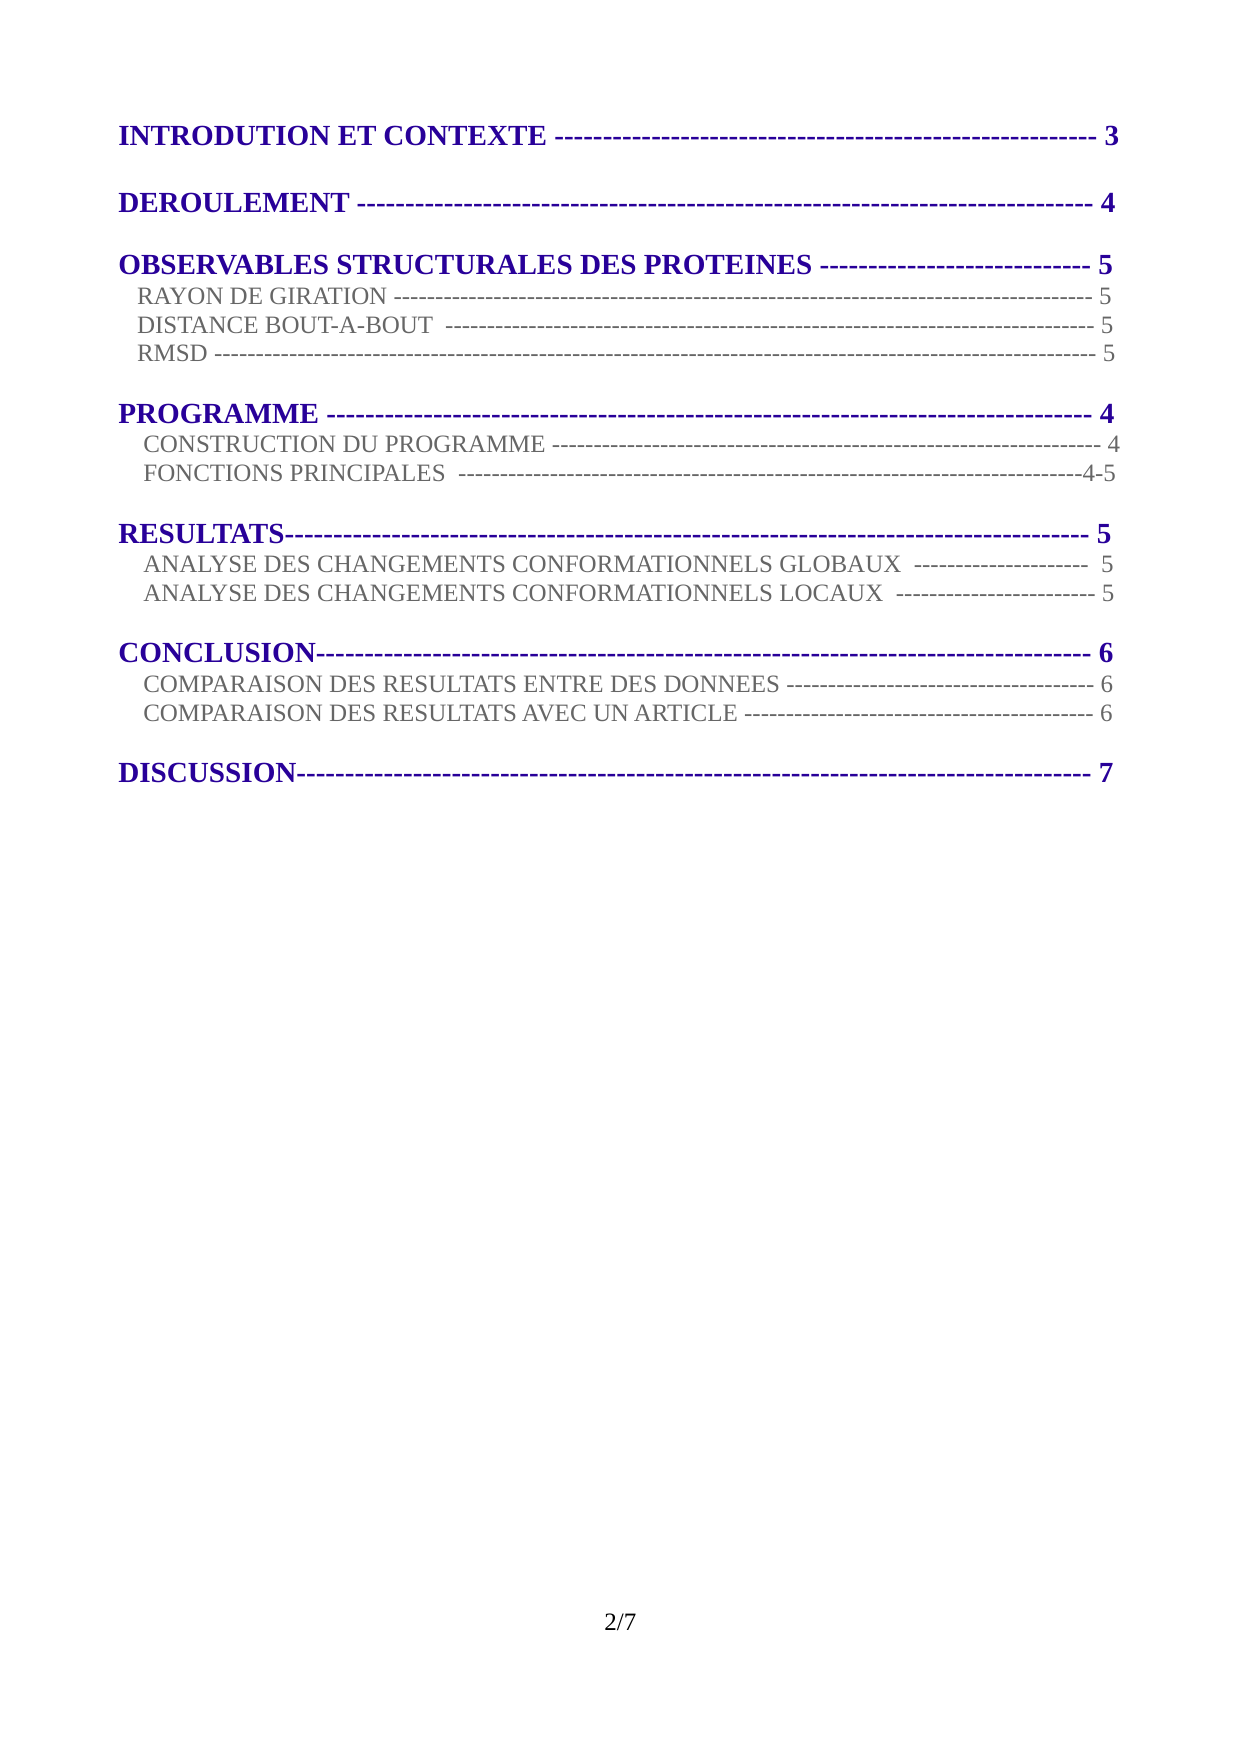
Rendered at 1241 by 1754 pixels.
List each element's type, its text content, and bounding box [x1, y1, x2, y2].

text DISCUSSION---------------------------------------------------------------------------------- 7 [118, 755, 1122, 789]
text OBSERVABLES STRUCTURALES DES PROTEINES ---------------------------- 5 [118, 247, 1122, 281]
text RMSD ---------------------------------------------------------------------------------------------------------- 5 [118, 338, 1122, 367]
text INTRODUTION ET CONTEXTE -------------------------------------------------------- 3 [118, 118, 1122, 152]
text RAYON DE GIRATION ------------------------------------------------------------------------------------ 5 [118, 281, 1122, 310]
text COMPARAISON DES RESULTATS ENTRE DES DONNEES ------------------------------------- 6 [118, 669, 1122, 698]
text CONCLUSION-------------------------------------------------------------------------------- 6 [118, 636, 1122, 669]
text RESULTATS----------------------------------------------------------------------------------- 5 [118, 516, 1122, 549]
text CONSTRUCTION DU PROGRAMME ------------------------------------------------------------------ 4 [118, 429, 1122, 458]
text COMPARAISON DES RESULTATS AVEC UN ARTICLE ------------------------------------------ 6 [118, 698, 1122, 727]
text DEROULEMENT ---------------------------------------------------------------------------- 4 [118, 185, 1122, 219]
text DISTANCE BOUT-A-BOUT ------------------------------------------------------------------------------ 5 [118, 310, 1122, 338]
text ANALYSE DES CHANGEMENTS CONFORMATIONNELS LOCAUX ------------------------ 5 [118, 578, 1122, 607]
text ANALYSE DES CHANGEMENTS CONFORMATIONNELS GLOBAUX --------------------- 5 [118, 549, 1122, 578]
text FONCTIONS PRINCIPALES ---------------------------------------------------------------------------4-5 [118, 458, 1122, 487]
text PROGRAMME ------------------------------------------------------------------------------- 4 [118, 396, 1122, 429]
